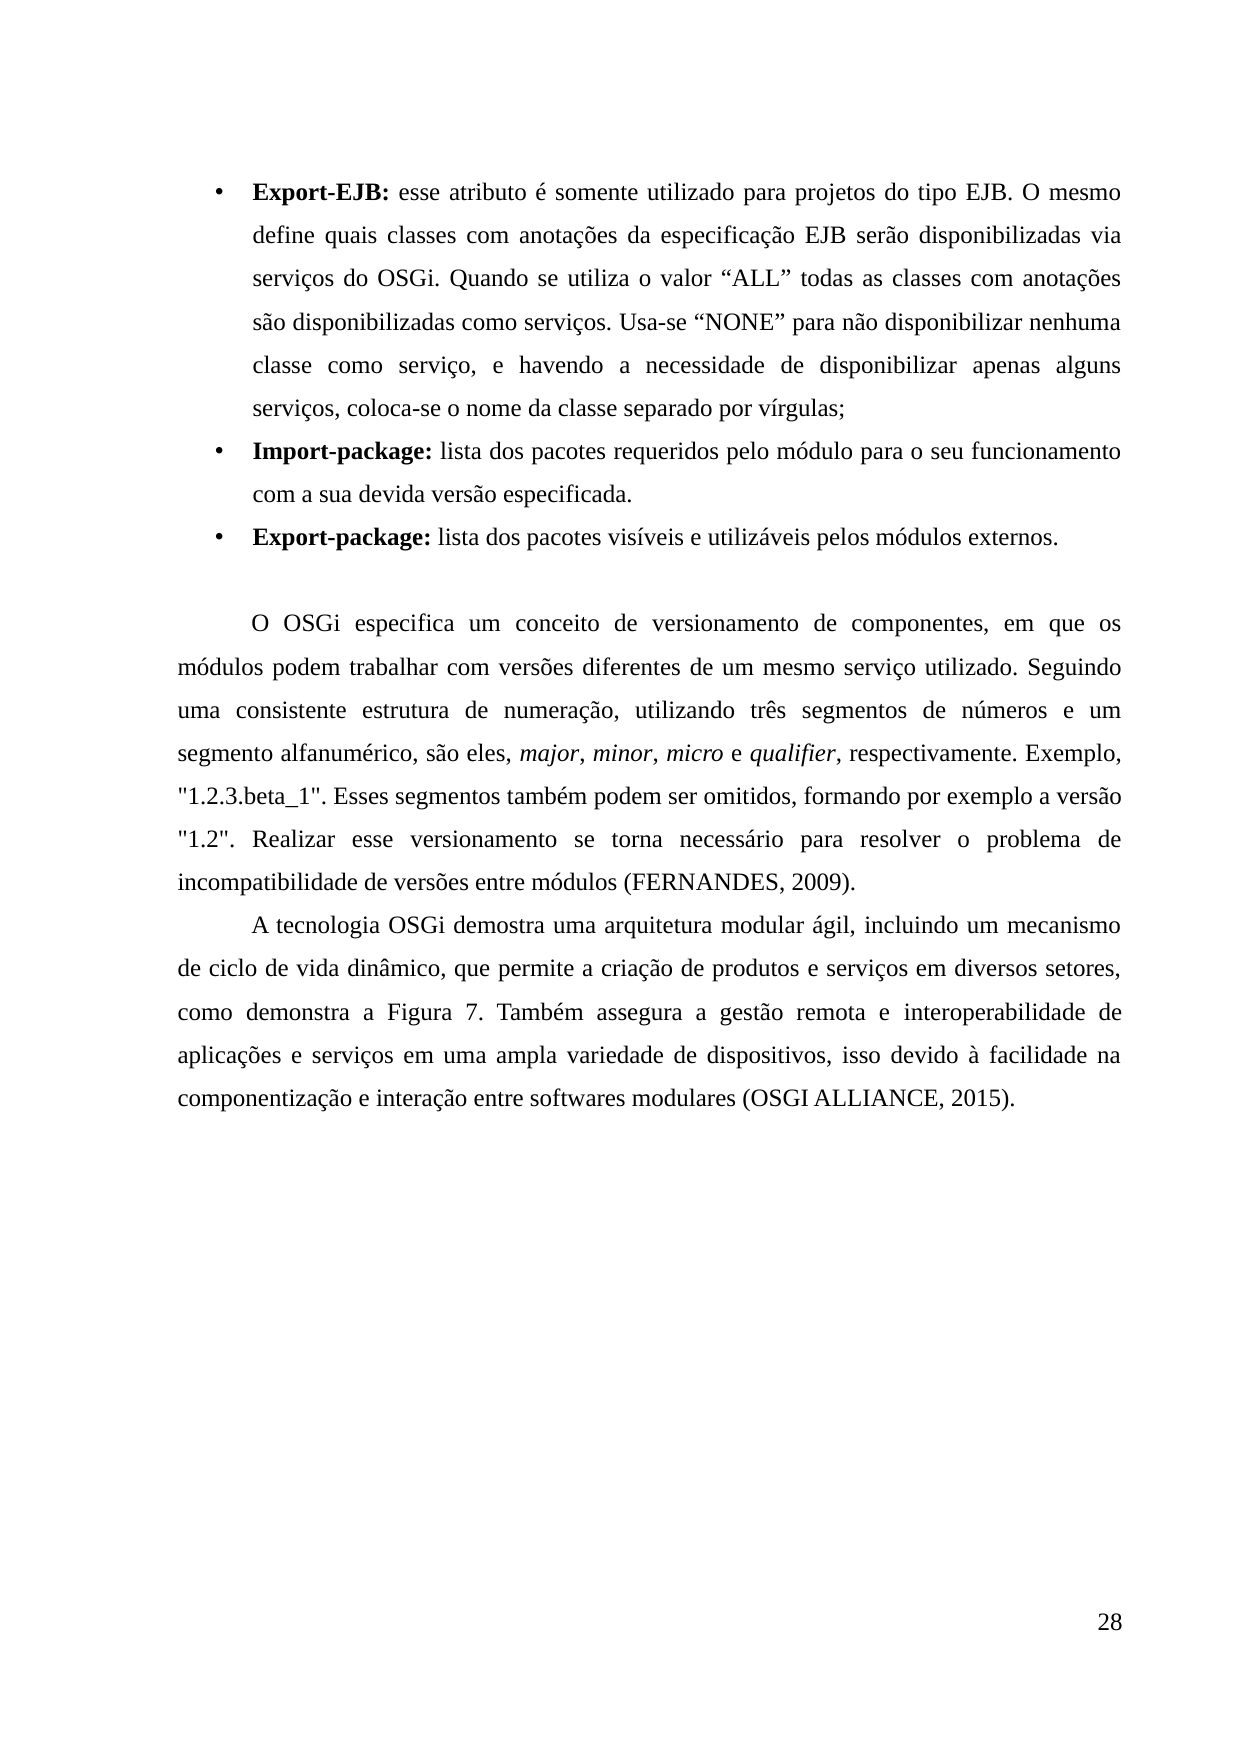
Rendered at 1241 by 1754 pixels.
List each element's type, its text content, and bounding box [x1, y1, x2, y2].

list Export-EJB: esse atributo é somente utilizado para projetos do tipo EJB. O mesmo define quais classes com anotações da especificação EJB serão disponibilizadas via serviços do OSGi. Quando se utiliza o valor “ALL” todas as classes com anotações são disponibilizadas como serviços. Usa-se “NONE” para não disponibilizar nenhuma classe como serviço, e havendo a necessidade de disponibilizar apenas alguns serviços, coloca-se o nome da classe separado por vírgulas; [215, 177, 1122, 422]
list Export-package: lista dos pacotes visíveis e utilizáveis pelos módulos externos. [215, 522, 1122, 551]
text A tecnologia OSGi demostra uma arquitetura modular ágil, incluindo um mecanismo de ciclo de vida dinâmico, que permite a criação de produtos e serviços em diversos setores, como demonstra a Figura 7. Também assegura a gestão remota e interoperabilidade de aplicações e serviços em uma ampla variedade de dispositivos, isso devido à facilidade na componentização e interação entre softwares modulares (OSGI ALLIANCE, 2015). [177, 910, 1122, 1112]
list Import-package: lista dos pacotes requeridos pelo módulo para o seu funcionamento com a sua devida versão especificada. [215, 436, 1122, 508]
text O OSGi especifica um conceito de versionamento de componentes, em que os módulos podem trabalhar com versões diferentes de um mesmo serviço utilizado. Seguindo uma consistente estrutura de numeração, utilizando três segmentos de números e um segmento alfanumérico, são eles, major, minor, micro e qualifier, respectivamente. Exemplo, "1.2.3.beta_1". Esses segmentos também podem ser omitidos, formando por exemplo a versão "1.2". Realizar esse versionamento se torna necessário para resolver o problema de incompatibilidade de versões entre módulos (FERNANDES, 2009). [177, 608, 1122, 896]
